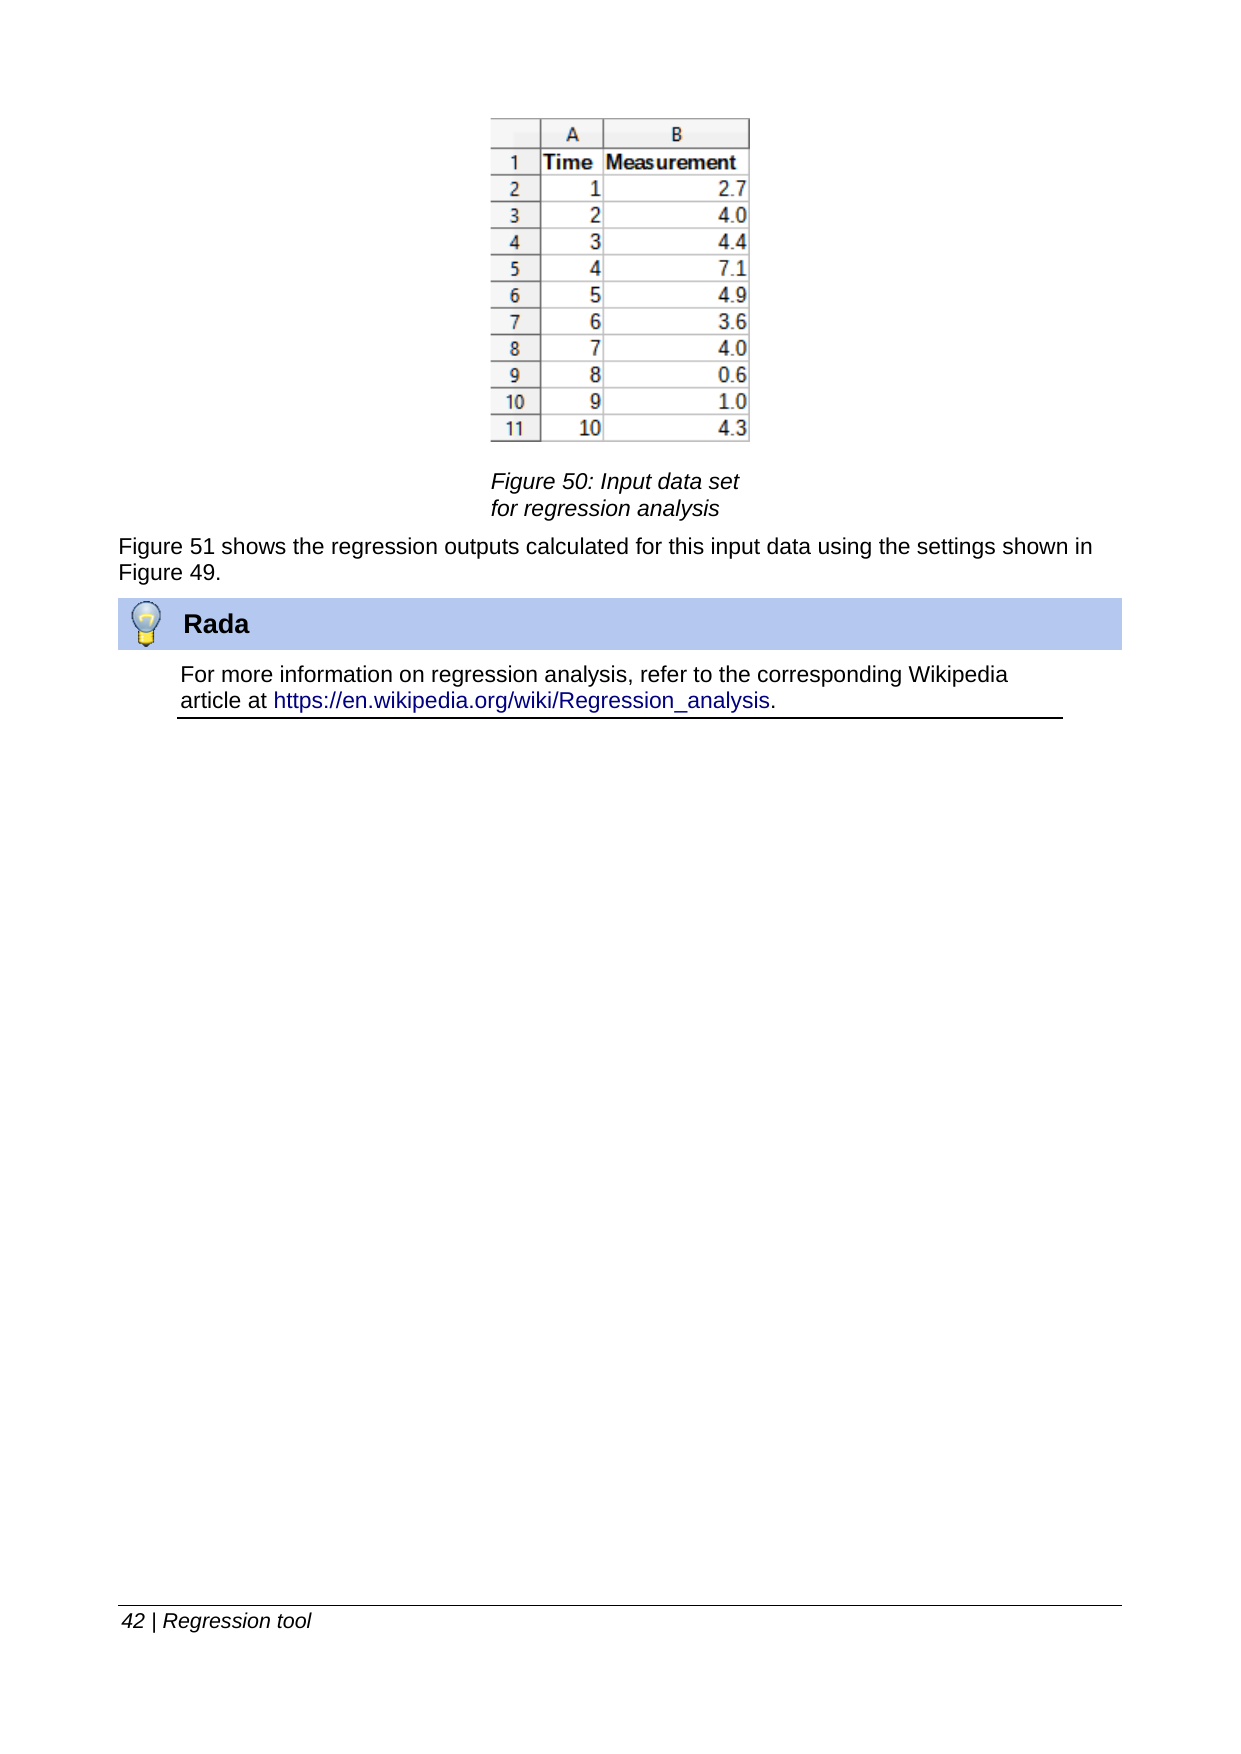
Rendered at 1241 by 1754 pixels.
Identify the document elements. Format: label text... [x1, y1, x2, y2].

picture [119, 599, 170, 650]
text Figure 51 shows the regression outputs calculated for this input data using the settings shown in Figure 49. [118, 533, 1122, 586]
picture [490, 118, 750, 442]
text For more information on regression analysis, refer to the corresponding Wikipedia article at https://en.wikipedia.org/wiki/Regression_analysis. [177, 658, 1063, 717]
subtitle Rada [118, 598, 1122, 650]
text Figure 50: Input data set for regression analysis [491, 442, 750, 521]
